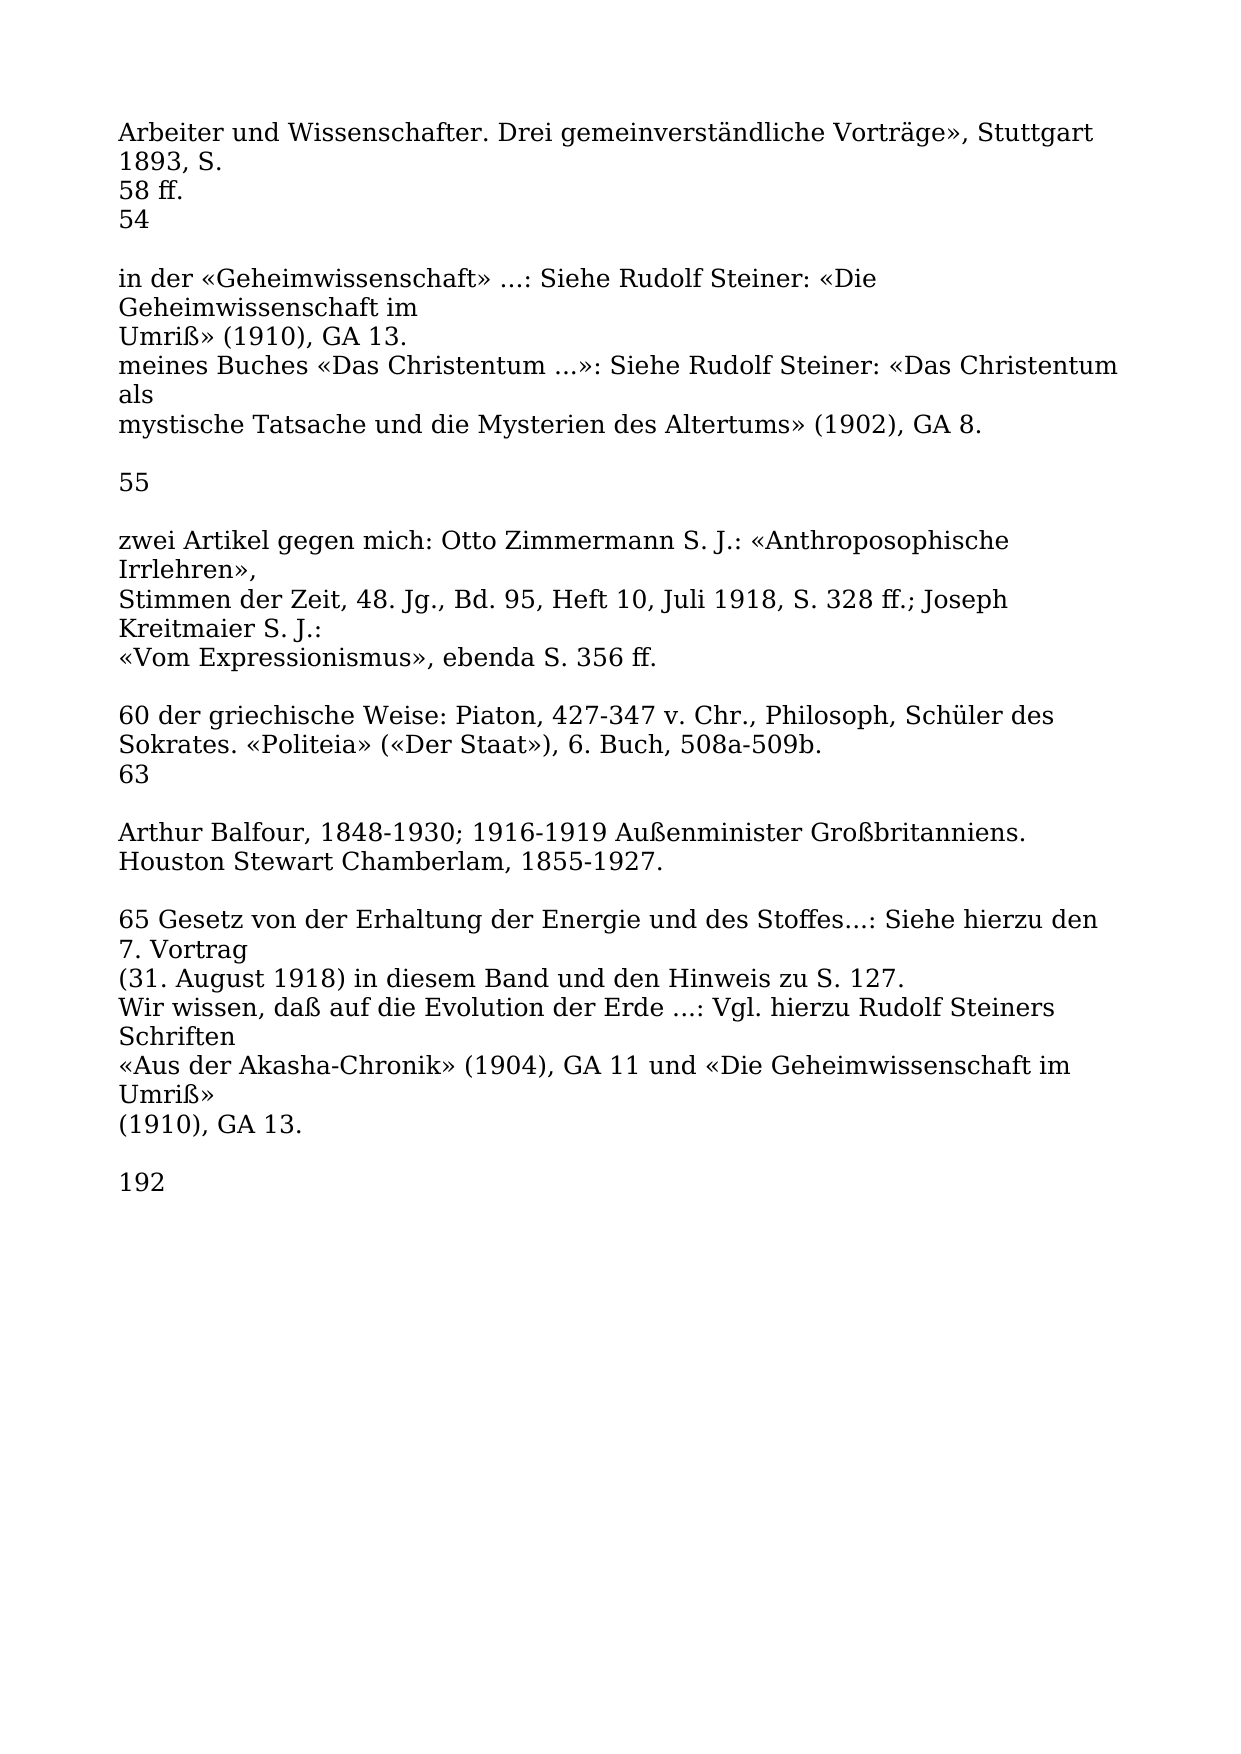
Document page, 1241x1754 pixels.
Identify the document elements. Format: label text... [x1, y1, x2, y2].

text Umriß» (1910), GA 13. [118, 322, 1122, 351]
text 63 [118, 760, 1122, 789]
text «Vom Expressionismus», ebenda S. 356 ff. [118, 643, 1122, 672]
text zwei Artikel gegen mich: Otto Zimmermann S. J.: «Anthroposophische Irrlehren», [118, 526, 1122, 585]
text (1910), GA 13. [118, 1110, 1122, 1139]
text in der «Geheimwissenschaft» ...: Siehe Rudolf Steiner: «Die Geheimwissenschaft im [118, 264, 1122, 322]
text (31. August 1918) in diesem Band und den Hinweis zu S. 127. [118, 964, 1122, 993]
text 60 der griechische Weise: Piaton, 427-347 v. Chr., Philosoph, Schüler des Sokrates. «Politeia» («Der Staat»), 6. Buch, 508a-509b. [118, 701, 1122, 760]
text Wir wissen, daß auf die Evolution der Erde ...: Vgl. hierzu Rudolf Steiners Schriften [118, 993, 1122, 1051]
text mystische Tatsache und die Mysterien des Altertums» (1902), GA 8. [118, 410, 1122, 439]
text Houston Stewart Chamberlam, 1855-1927. [118, 847, 1122, 876]
text 192 [118, 1168, 1122, 1197]
text «Aus der Akasha-Chronik» (1904), GA 11 und «Die Geheimwissenschaft im Umriß» [118, 1051, 1122, 1110]
text 55 [118, 468, 1122, 497]
text Stimmen der Zeit, 48. Jg., Bd. 95, Heft 10, Juli 1918, S. 328 ff.; Joseph Kreitmaier S. J.: [118, 585, 1122, 643]
text meines Buches «Das Christentum ...»: Siehe Rudolf Steiner: «Das Christentum als [118, 351, 1122, 410]
text Arbeiter und Wissenschafter. Drei gemeinverständliche Vorträge», Stuttgart 1893, S. [118, 118, 1122, 176]
text 54 [118, 206, 1122, 235]
text 65 Gesetz von der Erhaltung der Energie und des Stoffes...: Siehe hierzu den 7. Vortrag [118, 906, 1122, 964]
text 58 ff. [118, 176, 1122, 206]
text Arthur Balfour, 1848-1930; 1916-1919 Außenminister Großbritanniens. [118, 818, 1122, 847]
